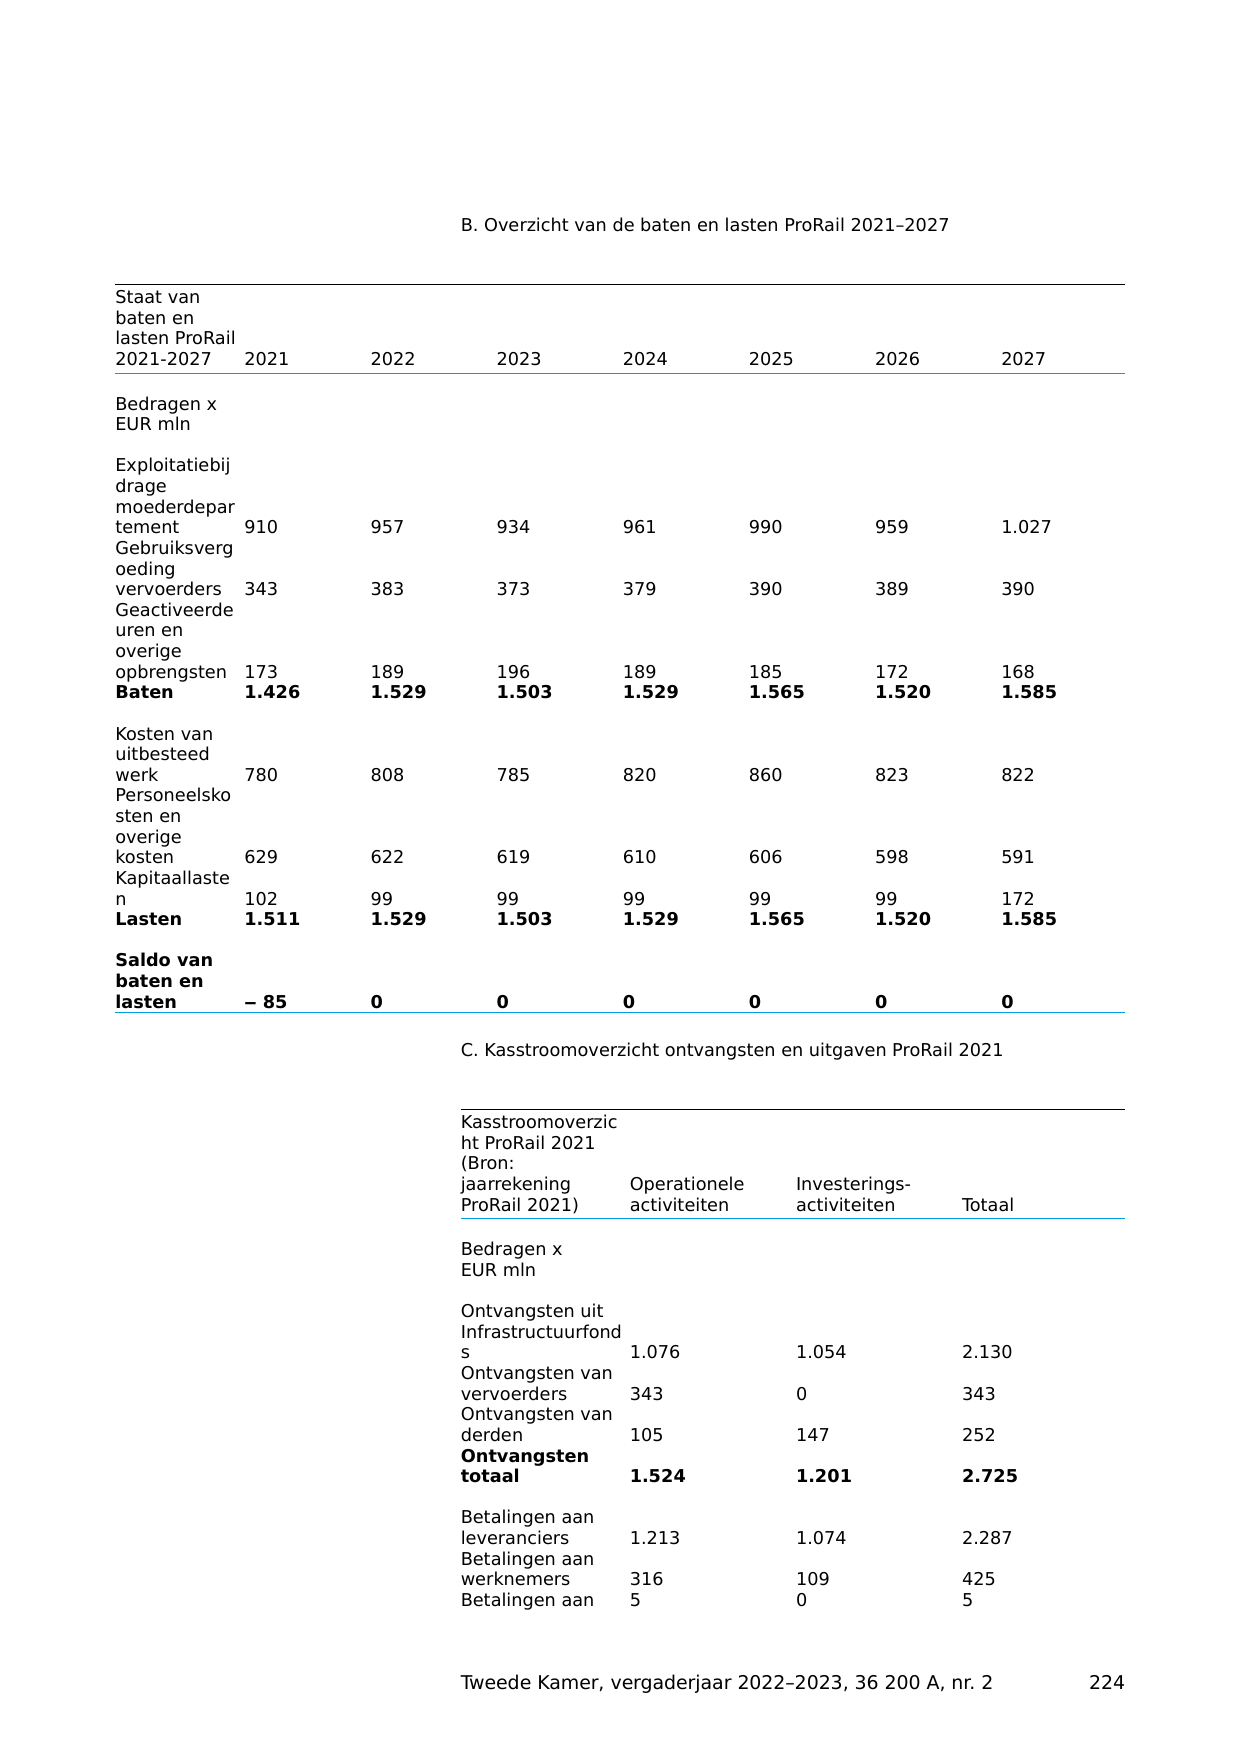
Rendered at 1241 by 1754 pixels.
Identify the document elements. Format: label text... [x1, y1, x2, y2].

table_cell 1.565 [746, 682, 872, 703]
table_cell 343 [241, 538, 367, 600]
table_cell 823 [872, 724, 998, 785]
table_cell [115, 703, 241, 723]
table_cell [998, 435, 1125, 455]
table_cell 1.503 [494, 909, 620, 930]
table_cell [115, 374, 241, 393]
table_cell 2.725 [959, 1446, 1125, 1487]
table_cell [494, 435, 620, 455]
table_cell 2026 [872, 285, 998, 372]
table_cell 2.130 [959, 1301, 1125, 1363]
table_cell Kosten van uitbesteed werk [115, 724, 241, 785]
table_cell 5 [959, 1590, 1125, 1611]
table_cell 343 [627, 1363, 793, 1404]
table_cell [872, 930, 998, 950]
table_cell [368, 394, 493, 435]
table_cell 99 [620, 868, 746, 909]
table_cell [746, 374, 872, 393]
table_cell 189 [368, 600, 493, 682]
table_cell 2.287 [959, 1508, 1125, 1549]
table_cell [746, 930, 872, 950]
table_cell Bedragen x EUR mln [115, 394, 241, 435]
table_cell 780 [241, 724, 367, 785]
table_cell [793, 1219, 959, 1239]
table_cell [746, 703, 872, 723]
table_cell [241, 703, 367, 723]
table_cell ‒ 85 [241, 950, 367, 1012]
table_cell [494, 703, 620, 723]
table_cell 0 [494, 950, 620, 1012]
table_cell [793, 1487, 959, 1507]
table_cell 629 [241, 785, 367, 868]
table_cell [746, 394, 872, 435]
table_cell 425 [959, 1549, 1125, 1590]
table_cell 1.054 [793, 1301, 959, 1363]
table_cell 99 [872, 868, 998, 909]
table_cell [461, 1487, 627, 1507]
table_cell 957 [368, 455, 493, 538]
table_cell 172 [872, 600, 998, 682]
text C. Kasstroomoverzicht ontvangsten en uitgaven ProRail 2021 [461, 1038, 1125, 1061]
table_cell 390 [746, 538, 872, 600]
table_cell 102 [241, 868, 367, 909]
table_cell 961 [620, 455, 746, 538]
table_cell 147 [793, 1404, 959, 1446]
table_cell 0 [746, 950, 872, 1012]
table_cell [368, 435, 493, 455]
table_cell 1.511 [241, 909, 367, 930]
table_cell [620, 394, 746, 435]
table_cell [115, 435, 241, 455]
table_cell 1.585 [998, 682, 1125, 703]
table_cell [627, 1281, 793, 1301]
table_cell 610 [620, 785, 746, 868]
table_cell 109 [793, 1549, 959, 1590]
table_cell 1.585 [998, 909, 1125, 930]
table_cell [494, 374, 620, 393]
table_cell Ontvangsten uit Infrastructuurfonds [461, 1301, 627, 1363]
table_cell 185 [746, 600, 872, 682]
table_cell 934 [494, 455, 620, 538]
table_cell Betalingen aan [461, 1590, 627, 1611]
table_cell [494, 930, 620, 950]
table_cell 959 [872, 455, 998, 538]
table_cell 196 [494, 600, 620, 682]
table_cell 1.027 [998, 455, 1125, 538]
table_cell 0 [620, 950, 746, 1012]
table_cell 105 [627, 1404, 793, 1446]
table_cell [959, 1239, 1125, 1281]
table_cell 2023 [494, 285, 620, 372]
table_cell [872, 394, 998, 435]
table_cell Operationele activiteiten [627, 1110, 793, 1218]
table_cell [872, 703, 998, 723]
table_cell [461, 1281, 627, 1301]
table_cell [368, 703, 493, 723]
table_cell [872, 435, 998, 455]
table_cell 990 [746, 455, 872, 538]
table_cell [959, 1219, 1125, 1239]
table_cell Betalingen aan leveranciers [461, 1508, 627, 1549]
table_cell 2024 [620, 285, 746, 372]
table_cell 622 [368, 785, 493, 868]
table_cell 1.213 [627, 1508, 793, 1549]
table_cell Personeelskosten en overige kosten [115, 785, 241, 868]
table_cell 2021 [241, 285, 367, 372]
table_cell Totaal [959, 1110, 1125, 1218]
table_cell Ontvangsten van vervoerders [461, 1363, 627, 1404]
table_cell 383 [368, 538, 493, 600]
table_cell [998, 703, 1125, 723]
table_cell 1.201 [793, 1446, 959, 1487]
table_cell [998, 394, 1125, 435]
table_cell [627, 1487, 793, 1507]
table_cell Ontvangsten totaal [461, 1446, 627, 1487]
table_cell Saldo van baten en lasten [115, 950, 241, 1012]
table_cell 808 [368, 724, 493, 785]
table_cell [461, 1219, 627, 1239]
table_cell [241, 374, 367, 393]
table_cell [998, 374, 1125, 393]
table_cell 1.529 [368, 682, 493, 703]
table_cell 5 [627, 1590, 793, 1611]
table_cell Baten [115, 682, 241, 703]
table_cell 389 [872, 538, 998, 600]
table_cell 172 [998, 868, 1125, 909]
table_cell [620, 374, 746, 393]
table_cell Exploitatiebijdrage moederdepartement [115, 455, 241, 538]
table_cell 316 [627, 1549, 793, 1590]
table_cell 1.074 [793, 1508, 959, 1549]
table_header Tabel 84 Kasstroomoverzicht ProRail 2021 (bedragen x € 1 miljoen) [461, 1084, 1125, 1109]
table_cell 2022 [368, 285, 493, 372]
table_cell 0 [793, 1590, 959, 1611]
table_cell 99 [494, 868, 620, 909]
table_cell Bedragen x EUR mln [461, 1239, 627, 1281]
table_cell 1.426 [241, 682, 367, 703]
table_cell 820 [620, 724, 746, 785]
table_cell [494, 394, 620, 435]
table_cell [368, 374, 493, 393]
table_cell [959, 1281, 1125, 1301]
table_cell 2025 [746, 285, 872, 372]
table_cell 1.565 [746, 909, 872, 930]
table_cell 910 [241, 455, 367, 538]
table_cell 252 [959, 1404, 1125, 1446]
table_cell 1.529 [368, 909, 493, 930]
table_cell 168 [998, 600, 1125, 682]
table_cell 822 [998, 724, 1125, 785]
table_cell [627, 1219, 793, 1239]
table_cell [620, 703, 746, 723]
table_cell [627, 1239, 793, 1281]
table_cell 619 [494, 785, 620, 868]
table_cell Lasten [115, 909, 241, 930]
table_cell [959, 1487, 1125, 1507]
table_cell [746, 435, 872, 455]
table_cell Ontvangsten van derden [461, 1404, 627, 1446]
table_cell 2027 [998, 285, 1125, 372]
table_cell [998, 930, 1125, 950]
table_cell 1.529 [620, 909, 746, 930]
table_cell [620, 930, 746, 950]
table_cell 373 [494, 538, 620, 600]
table_cell 0 [872, 950, 998, 1012]
table_cell 785 [494, 724, 620, 785]
table_cell 0 [368, 950, 493, 1012]
table_cell [620, 435, 746, 455]
table_cell 598 [872, 785, 998, 868]
table_cell [241, 394, 367, 435]
table_cell 173 [241, 600, 367, 682]
table_cell 99 [368, 868, 493, 909]
table_cell 1.503 [494, 682, 620, 703]
table_cell 99 [746, 868, 872, 909]
table_cell 591 [998, 785, 1125, 868]
table_cell [241, 930, 367, 950]
table_cell 379 [620, 538, 746, 600]
table_cell 343 [959, 1363, 1125, 1404]
table_cell 189 [620, 600, 746, 682]
table_cell [241, 435, 367, 455]
table_cell 1.524 [627, 1446, 793, 1487]
table_cell 606 [746, 785, 872, 868]
table_cell Investerings-activiteiten [793, 1110, 959, 1218]
table_cell Kapitaallasten [115, 868, 241, 909]
table_cell Staat van baten en lasten ProRail 2021-2027 [115, 285, 241, 372]
table_cell 1.520 [872, 909, 998, 930]
table_cell 1.520 [872, 682, 998, 703]
table_cell 0 [793, 1363, 959, 1404]
table_cell Gebruiksvergoeding vervoerders [115, 538, 241, 600]
table_header Tabel 83 Staat van baten lasten ProRail (bedragen x € 1 miljoen) [115, 259, 1125, 283]
table_cell 860 [746, 724, 872, 785]
text B. Overzicht van de baten en lasten ProRail 2021–2027 [461, 213, 1125, 236]
table_cell Kasstroomoverzicht ProRail 2021 (Bron: jaarrekening ProRail 2021) [461, 1110, 627, 1218]
table_cell 1.076 [627, 1301, 793, 1363]
table_cell [793, 1281, 959, 1301]
table_cell [872, 374, 998, 393]
table_cell [793, 1239, 959, 1281]
table_cell 1.529 [620, 682, 746, 703]
table_cell 0 [998, 950, 1125, 1012]
table_cell 390 [998, 538, 1125, 600]
table_cell Betalingen aan werknemers [461, 1549, 627, 1590]
table_cell [368, 930, 493, 950]
table_cell [115, 930, 241, 950]
table_cell Geactiveerde uren en overige opbrengsten [115, 600, 241, 682]
